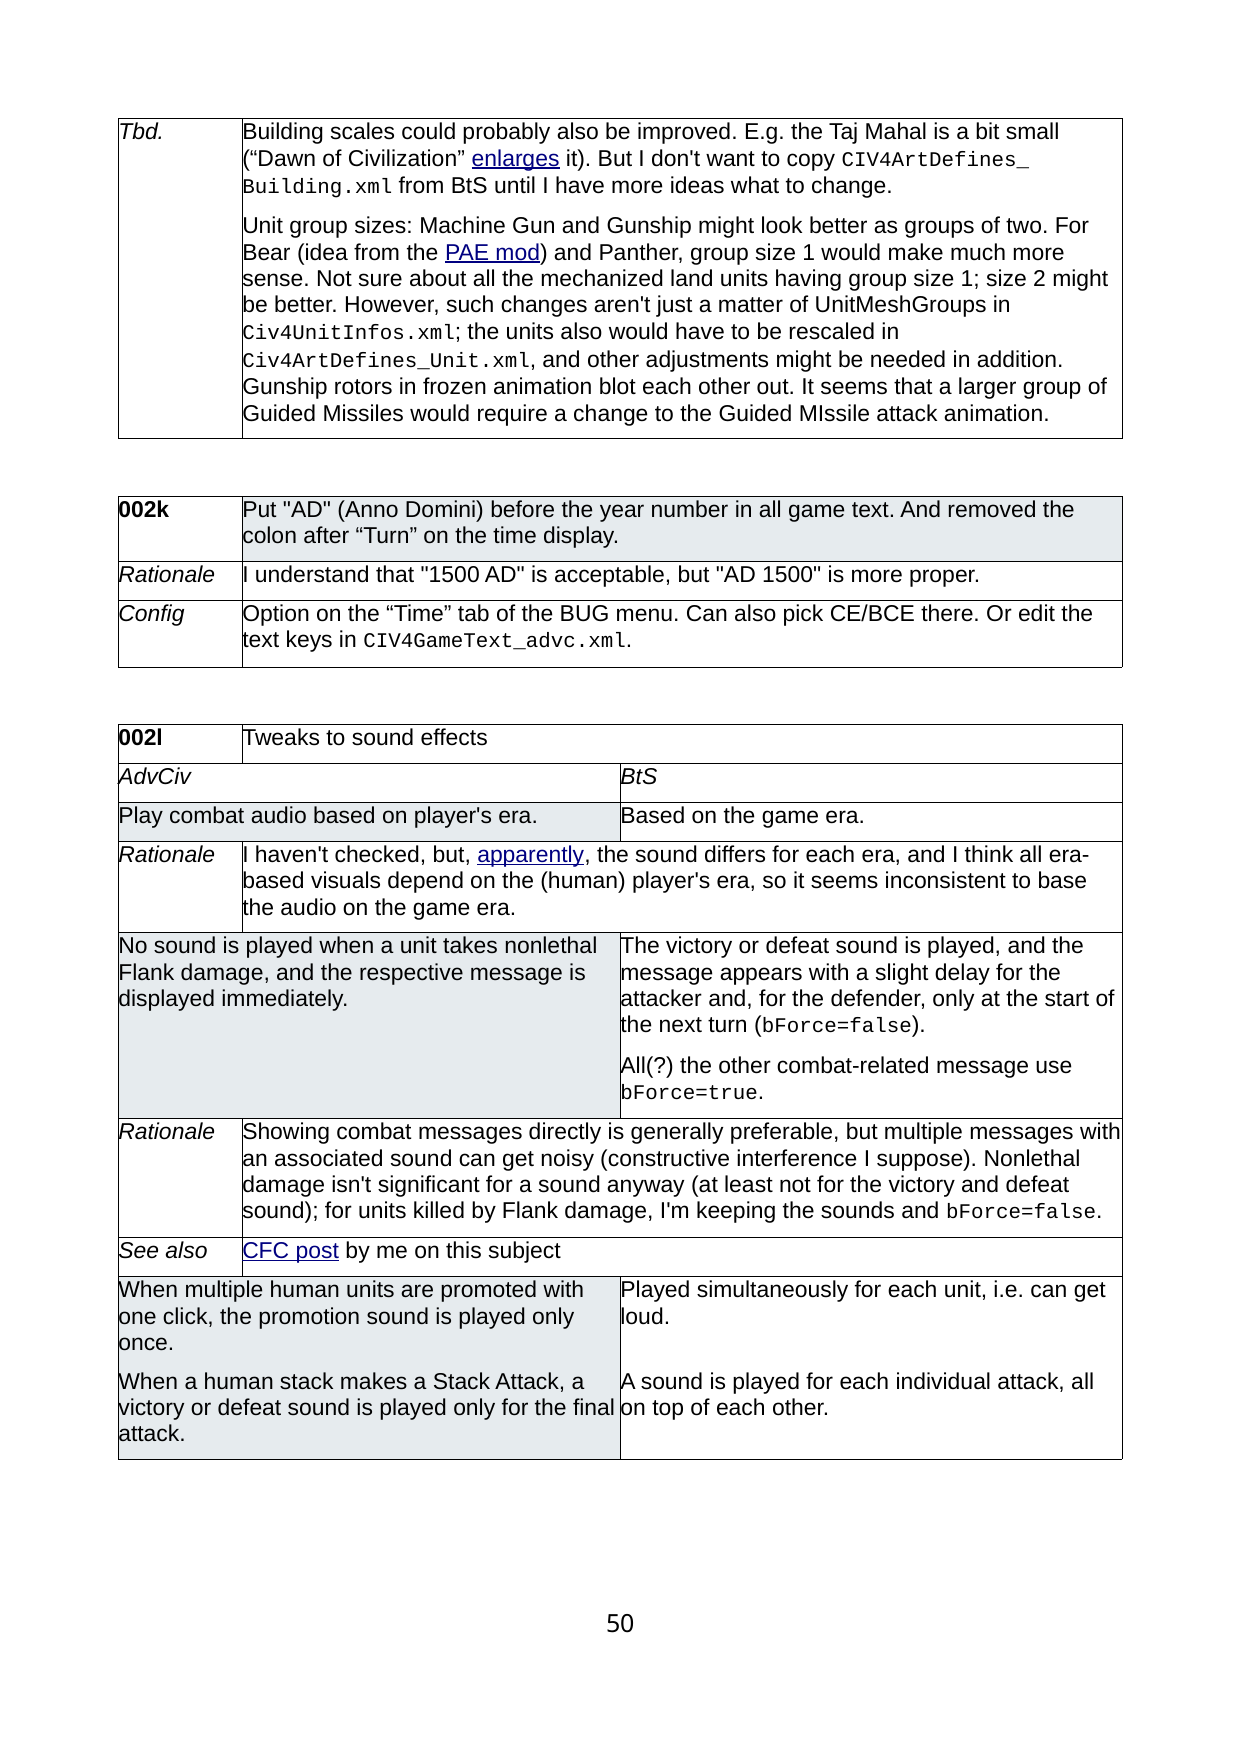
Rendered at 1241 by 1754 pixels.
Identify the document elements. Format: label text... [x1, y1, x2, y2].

table_cell Rationale [119, 1119, 242, 1237]
table_cell Config [119, 601, 242, 667]
table_cell The victory or defeat sound is played, and the message appears with a slight delay for the attacker and, for the defender, only at the start of the next turn (bForce=false). All(?) the other combat-related message use bForce=true. [621, 933, 1122, 1118]
table_cell See also [119, 1238, 242, 1276]
table_cell Option on the “Time” tab of the BUG menu. Can also pick CE/BCE there. Or edit the text keys in CIV4GameText_advc.xml. [243, 601, 1122, 667]
table_cell BtS [621, 764, 1122, 802]
table_cell No sound is played when a unit takes nonlethal Flank damage, and the respective message is displayed immediately. [119, 933, 620, 1118]
table_cell Played simultaneously for each unit, i.e. can get loud. A sound is played for each individual attack, all on top of each other. [621, 1277, 1122, 1459]
table_cell Showing combat messages directly is generally preferable, but multiple messages with an associated sound can get noisy (constructive interference I suppose). Nonlethal damage isn't significant for a sound anyway (at least not for the victory and defeat sound); for units killed by Flank damage, I'm keeping the sounds and bForce=false. [243, 1119, 1122, 1237]
table_cell I understand that "1500 AD" is acceptable, but "AD 1500" is more proper. [243, 562, 1122, 600]
table_cell CFC post by me on this subject [243, 1238, 1122, 1276]
table_cell Rationale [119, 562, 242, 600]
table_cell AdvCiv [119, 764, 620, 802]
table_header 002l [119, 725, 242, 763]
table_header Put "AD" (Anno Domini) before the year number in all game text. And removed the colon after “Turn” on the time display. [243, 497, 1122, 561]
table_cell Tbd. [119, 119, 242, 438]
table_cell Based on the game era. [621, 803, 1122, 841]
table_cell When multiple human units are promoted with one click, the promotion sound is played only once. When a human stack makes a Stack Attack, a victory or defeat sound is played only for the final attack. [119, 1277, 620, 1459]
table_cell Building scales could probably also be improved. E.g. the Taj Mahal is a bit small (“Dawn of Civilization” enlarges it). But I don't want to copy CIV4ArtDefines_ Building.xml from BtS until I have more ideas what to change. Unit group sizes: Machine Gun and Gunship might look better as groups of two. For Bear (idea from the PAE mod) and Panther, group size 1 would make much more sense. Not sure about all the mechanized land units having group size 1; size 2 might be better. However, such changes aren't just a matter of UnitMeshGroups in Civ4UnitInfos.xml; the units also would have to be rescaled in Civ4ArtDefines_Unit.xml, and other adjustments might be needed in addition. Gunship rotors in frozen animation blot each other out. It seems that a larger group of Guided Missiles would require a change to the Guided MIssile attack animation. [243, 119, 1122, 438]
table_header Tweaks to sound effects [243, 725, 1122, 763]
table_cell I haven't checked, but, apparently, the sound differs for each era, and I think all era-based visuals depend on the (human) player's era, so it seems inconsistent to base the audio on the game era. [243, 842, 1122, 932]
table_header 002k [119, 497, 242, 561]
table_cell Rationale [119, 842, 242, 932]
table_cell Play combat audio based on player's era. [119, 803, 620, 841]
